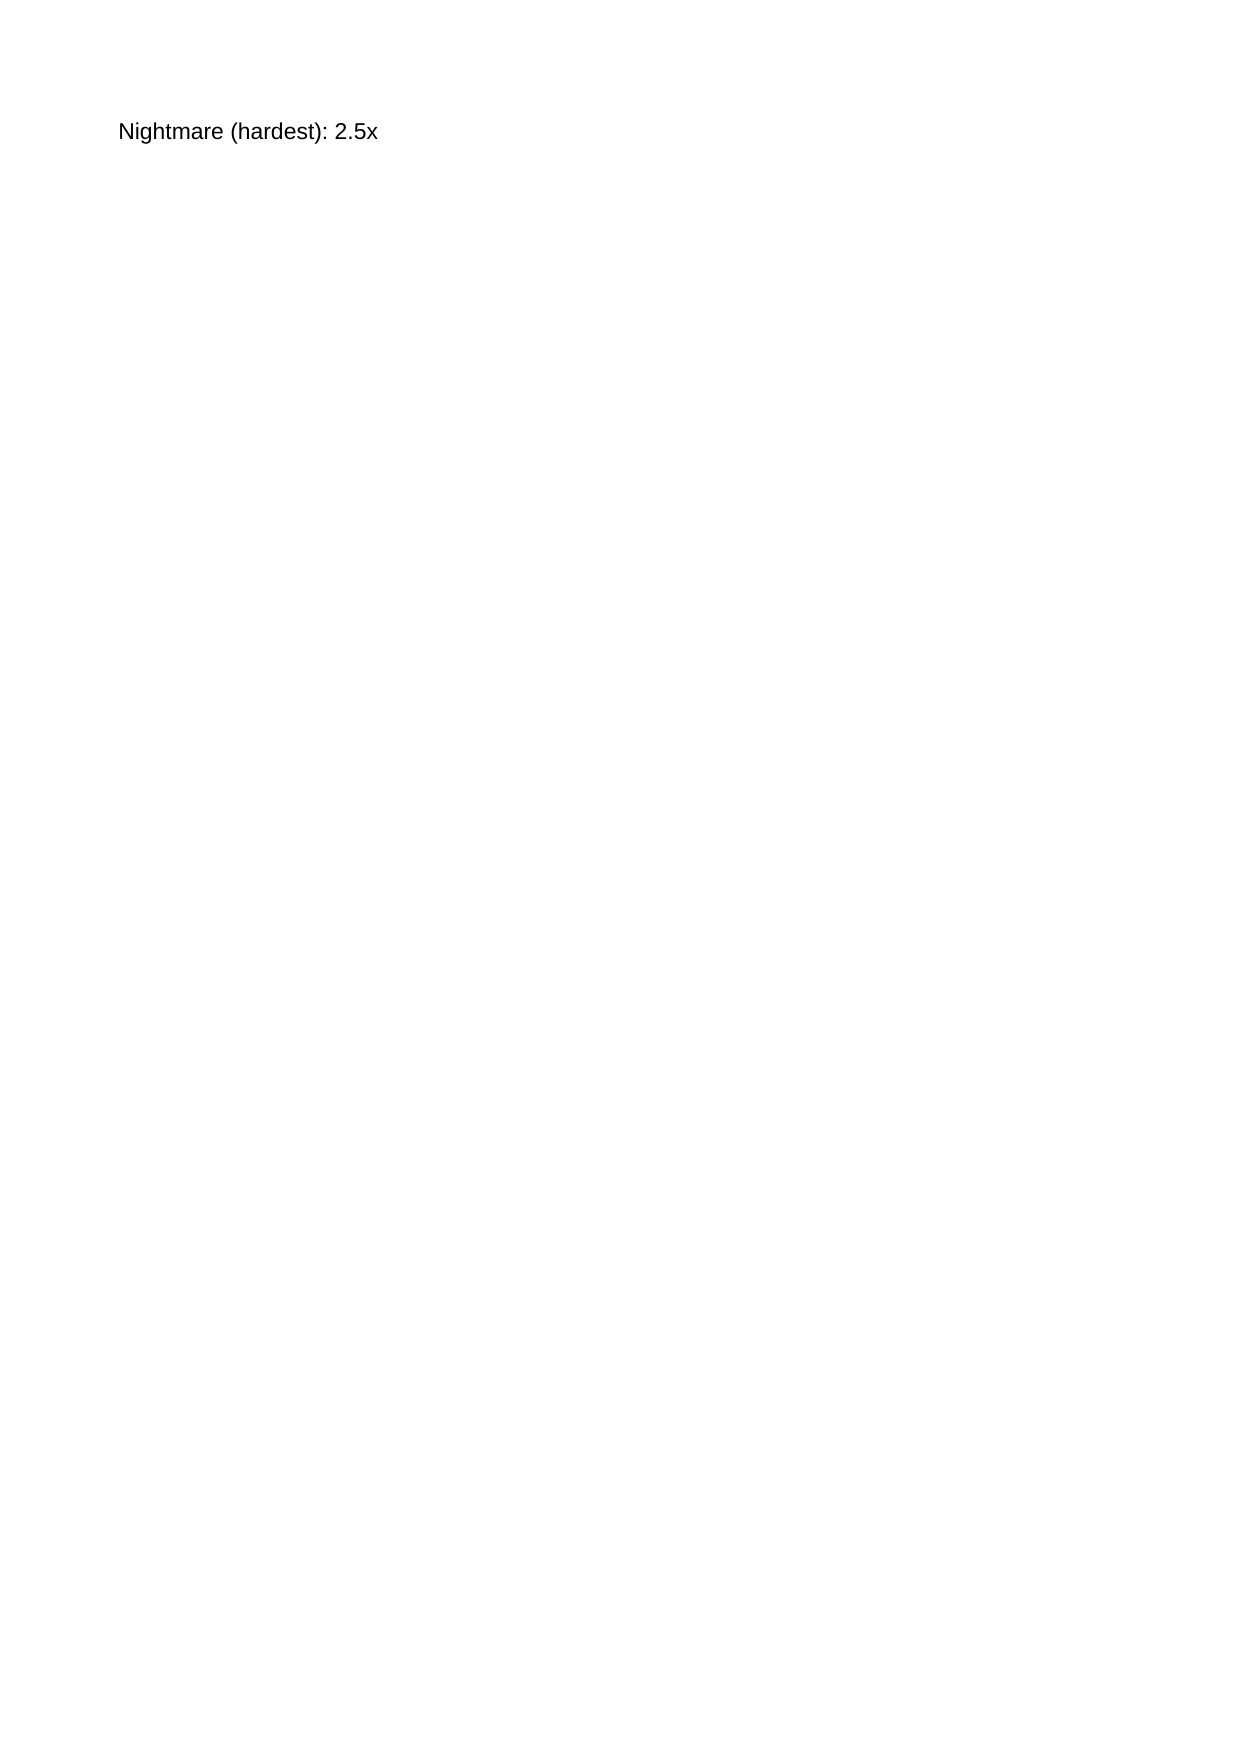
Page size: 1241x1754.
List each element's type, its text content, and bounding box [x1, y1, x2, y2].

text Nightmare (hardest): 2.5x [118, 118, 1122, 144]
